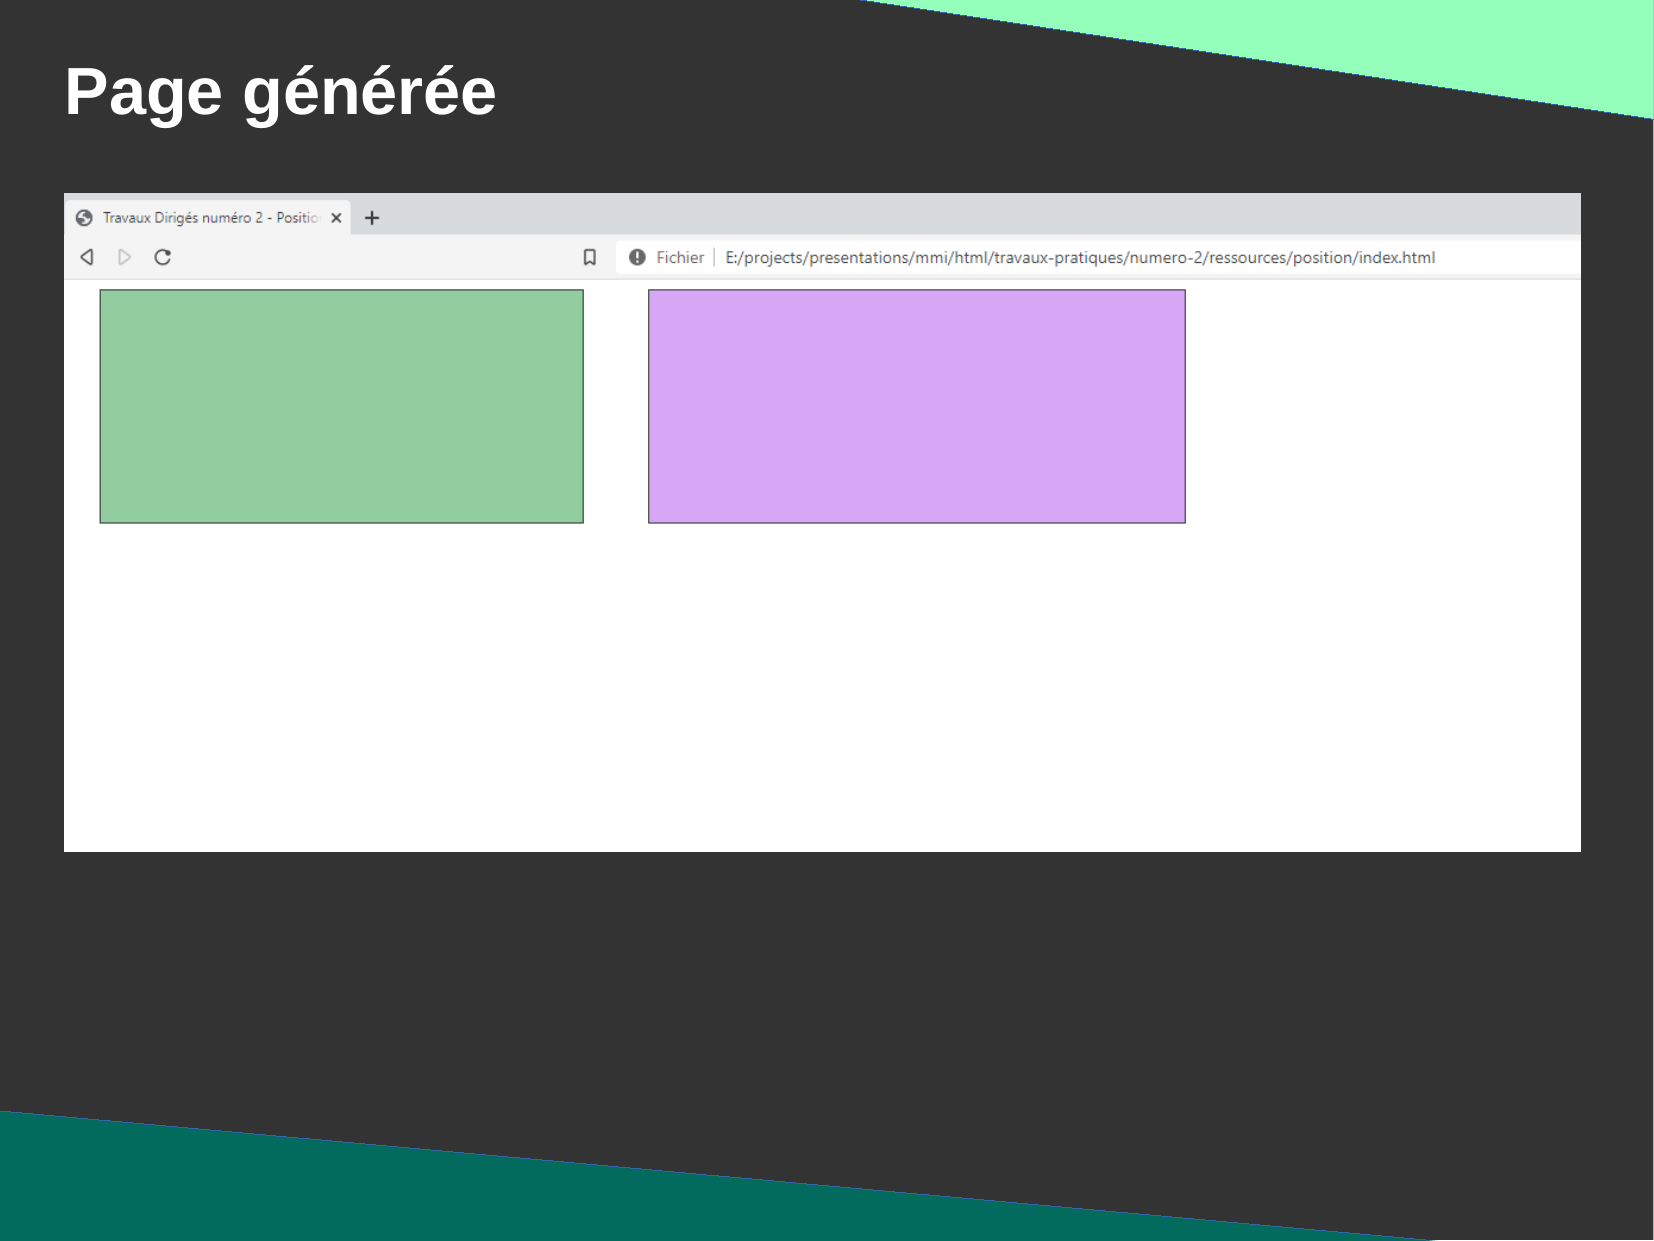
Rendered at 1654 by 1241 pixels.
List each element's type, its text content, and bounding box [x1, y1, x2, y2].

picture [64, 193, 1581, 852]
title Page générée [64, 54, 1553, 157]
text_box [860, 0, 1654, 120]
